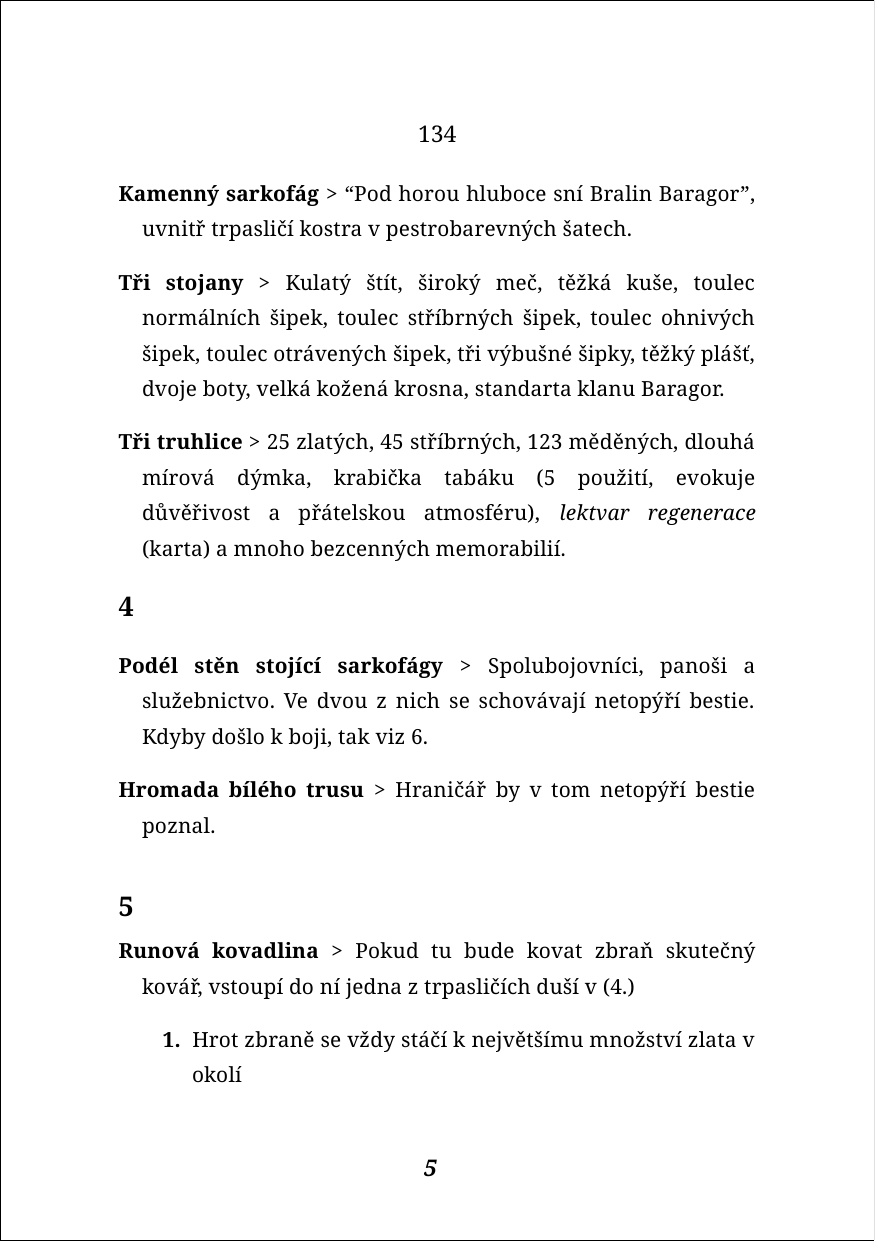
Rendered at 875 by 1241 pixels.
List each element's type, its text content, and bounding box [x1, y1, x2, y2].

subtitle 5 [118, 888, 756, 924]
text Kamenný sarkofág > “Pod horou hluboce sní Bralin Baragor”, uvnitř trpasličí kostra v pestrobarevných šatech. [118, 179, 756, 243]
text Tři truhlice > 25 zlatých, 45 stříbrných, 123 měděných, dlouhá mírová dýmka, krabička tabáku (5 použití, evokuje důvěřivost a přátelskou atmosféru), lektvar regenerace (karta) a mnoho bezcenných memorabilií. [118, 427, 756, 562]
text Hromada bílého trusu > Hraničář by v tom netopýří bestie poznal. [118, 775, 756, 839]
list Hrot zbraně se vždy stáčí k největšímu množství zlata v okolí [162, 1025, 756, 1089]
text Runová kovadlina > Pokud tu bude kovat zbraň skutečný kovář, vstoupí do ní jedna z trpasličích duší v (4.) [118, 936, 756, 1000]
text Podél stěn stojící sarkofágy > Spolubojovníci, panoši a služebnictvo. Ve dvou z nich se schovávají netopýří bestie. Kdyby došlo k boji, tak viz 6. [118, 651, 756, 751]
text 4 [118, 587, 756, 624]
text Tři stojany > Kulatý štít, široký meč, těžká kuše, toulec normálních šipek, toulec stříbrných šipek, toulec ohnivých šipek, toulec otrávených šipek, tři výbušné šipky, těžký plášť, dvoje boty, velká kožená krosna, standarta klanu Baragor. [118, 268, 756, 403]
